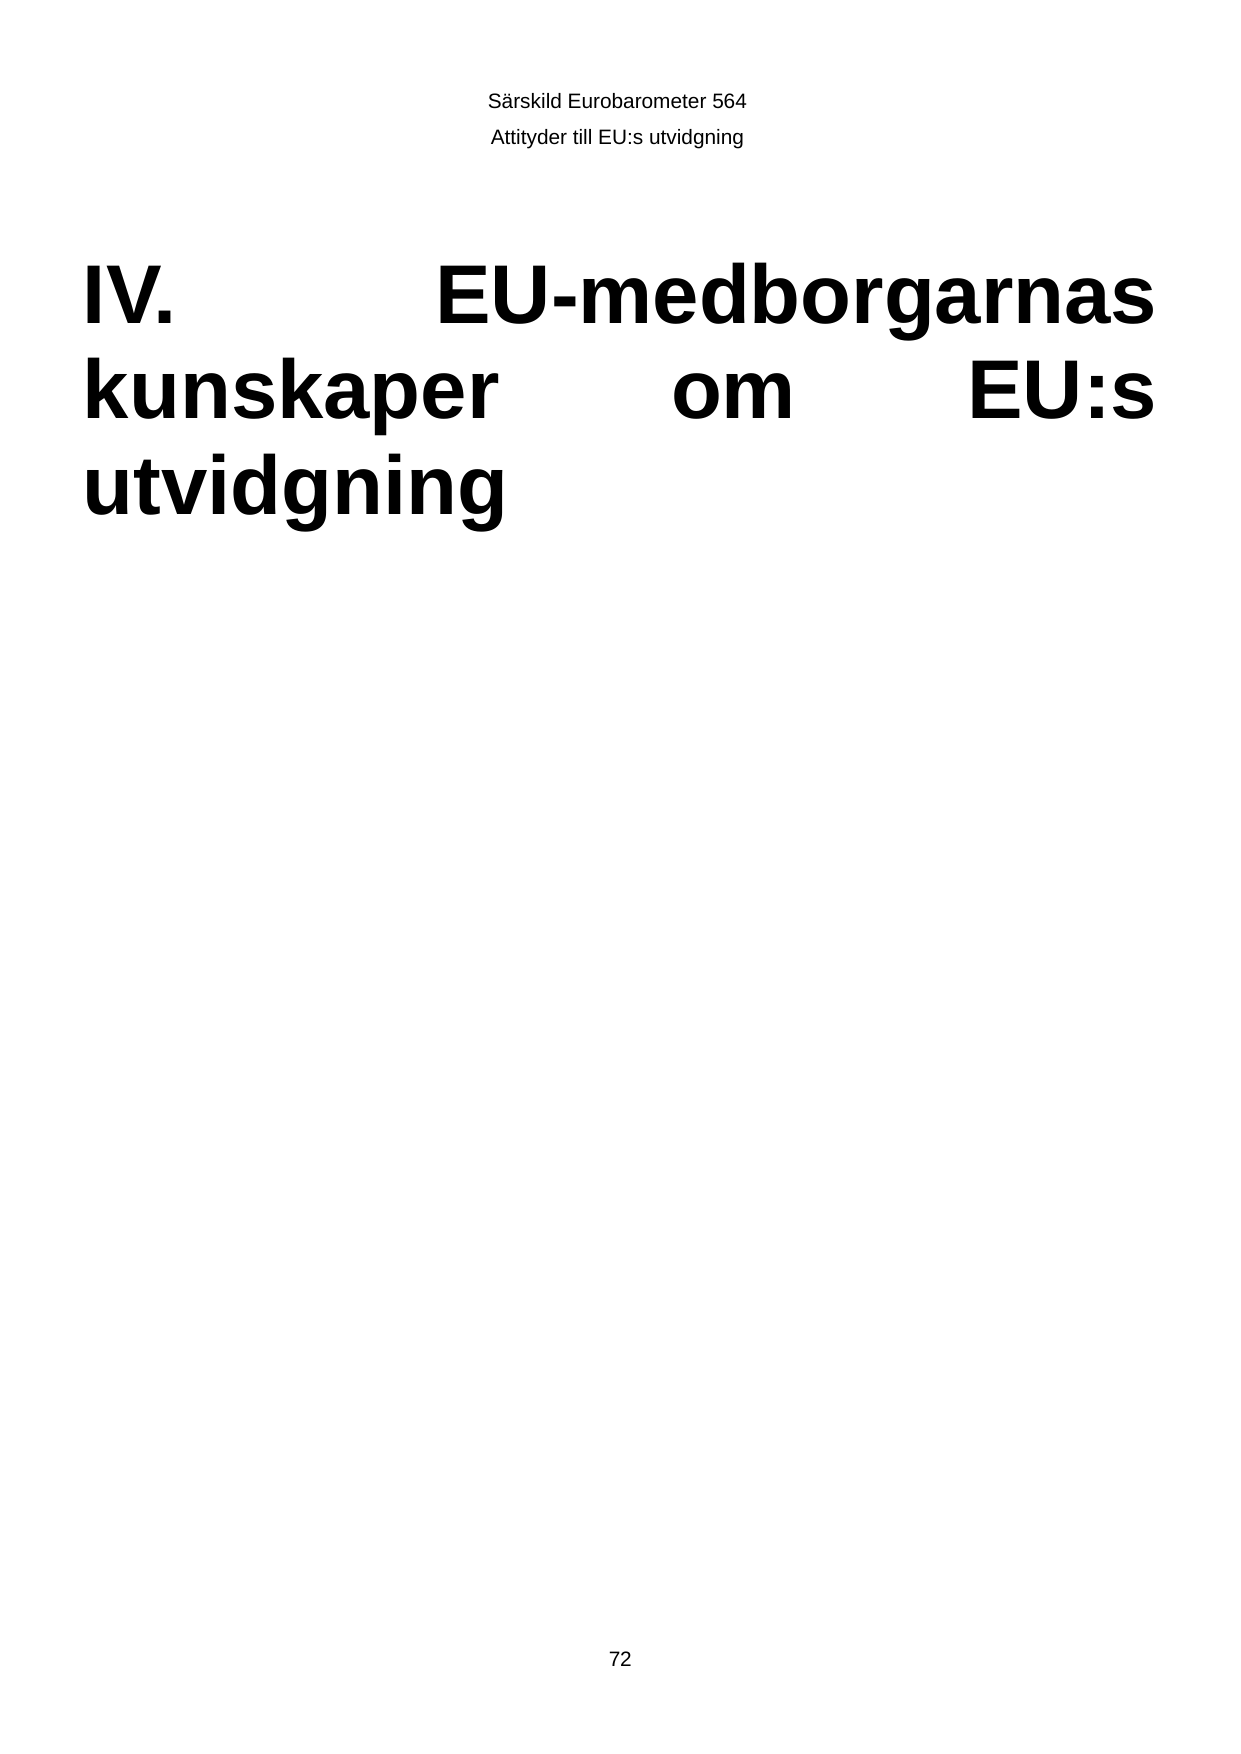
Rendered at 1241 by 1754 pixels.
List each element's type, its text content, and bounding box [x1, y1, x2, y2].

subtitle IV. EU-medborgarnas kunskaper om EU:s utvidgning [83, 245, 1157, 532]
